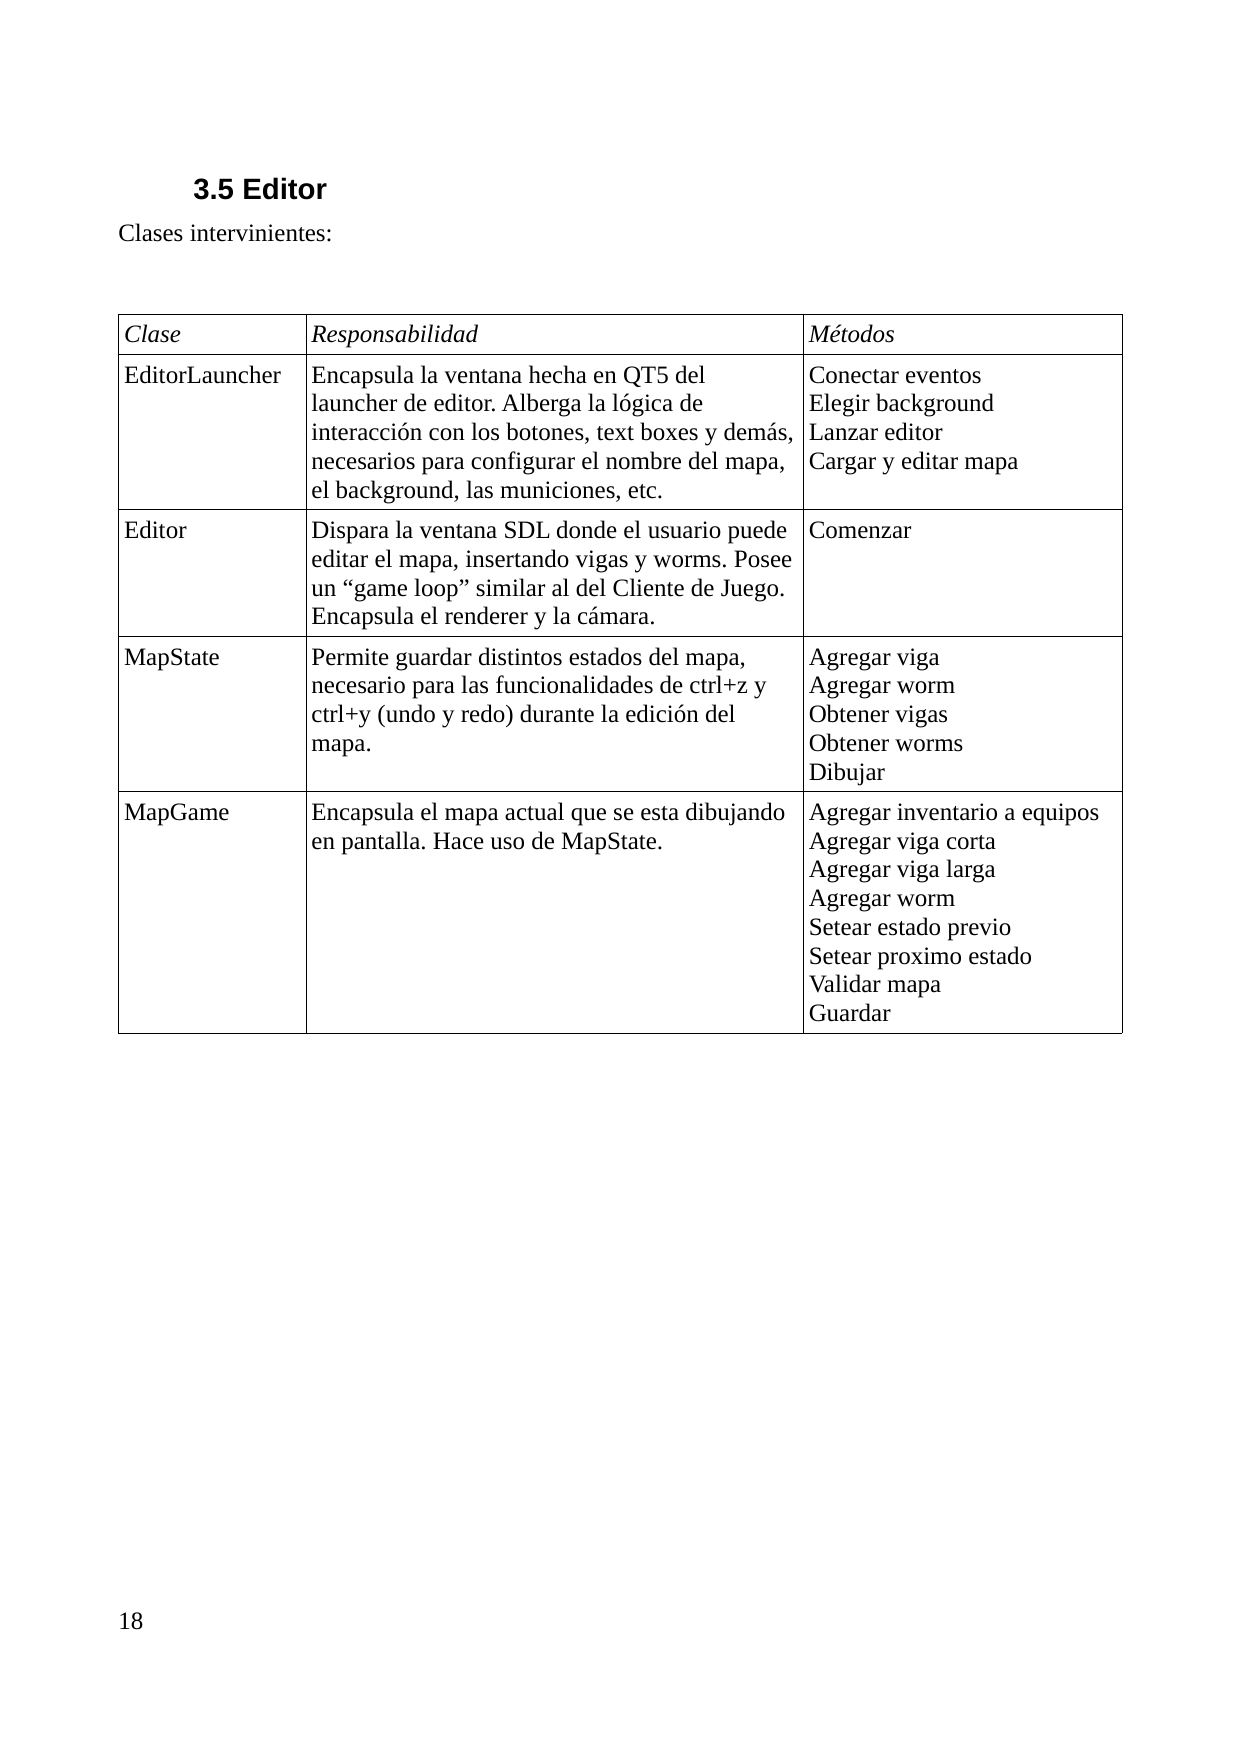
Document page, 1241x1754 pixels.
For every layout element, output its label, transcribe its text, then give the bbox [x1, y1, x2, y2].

text Clases intervinientes: [118, 218, 1122, 247]
table_cell MapGame [119, 792, 306, 1033]
table_cell MapState [119, 637, 306, 791]
table_cell Permite guardar distintos estados del mapa, necesario para las funcionalidades de ctrl+z y ctrl+y (undo y redo) durante la edición del mapa. [307, 637, 803, 791]
table_header Responsabilidad [307, 315, 803, 354]
subtitle 3.5 Editor [156, 172, 1122, 206]
table_cell Comenzar [804, 510, 1122, 636]
table_cell Encapsula el mapa actual que se esta dibujando en pantalla. Hace uso de MapState. [307, 792, 803, 1033]
table_cell Conectar eventos Elegir background Lanzar editor Cargar y editar mapa [804, 355, 1122, 509]
table_header Métodos [804, 315, 1122, 354]
table_cell Editor [119, 510, 306, 636]
table_cell Dispara la ventana SDL donde el usuario puede editar el mapa, insertando vigas y worms. Posee un “game loop” similar al del Cliente de Juego. Encapsula el renderer y la cámara. [307, 510, 803, 636]
table_cell Agregar inventario a equipos Agregar viga corta Agregar viga larga Agregar worm Setear estado previo Setear proximo estado Validar mapa Guardar [804, 792, 1122, 1033]
table_header Clase [119, 315, 306, 354]
table_cell Encapsula la ventana hecha en QT5 del launcher de editor. Alberga la lógica de interacción con los botones, text boxes y demás, necesarios para configurar el nombre del mapa, el background, las municiones, etc. [307, 355, 803, 509]
table_cell Agregar viga Agregar worm Obtener vigas Obtener worms Dibujar [804, 637, 1122, 791]
table_cell EditorLauncher [119, 355, 306, 509]
